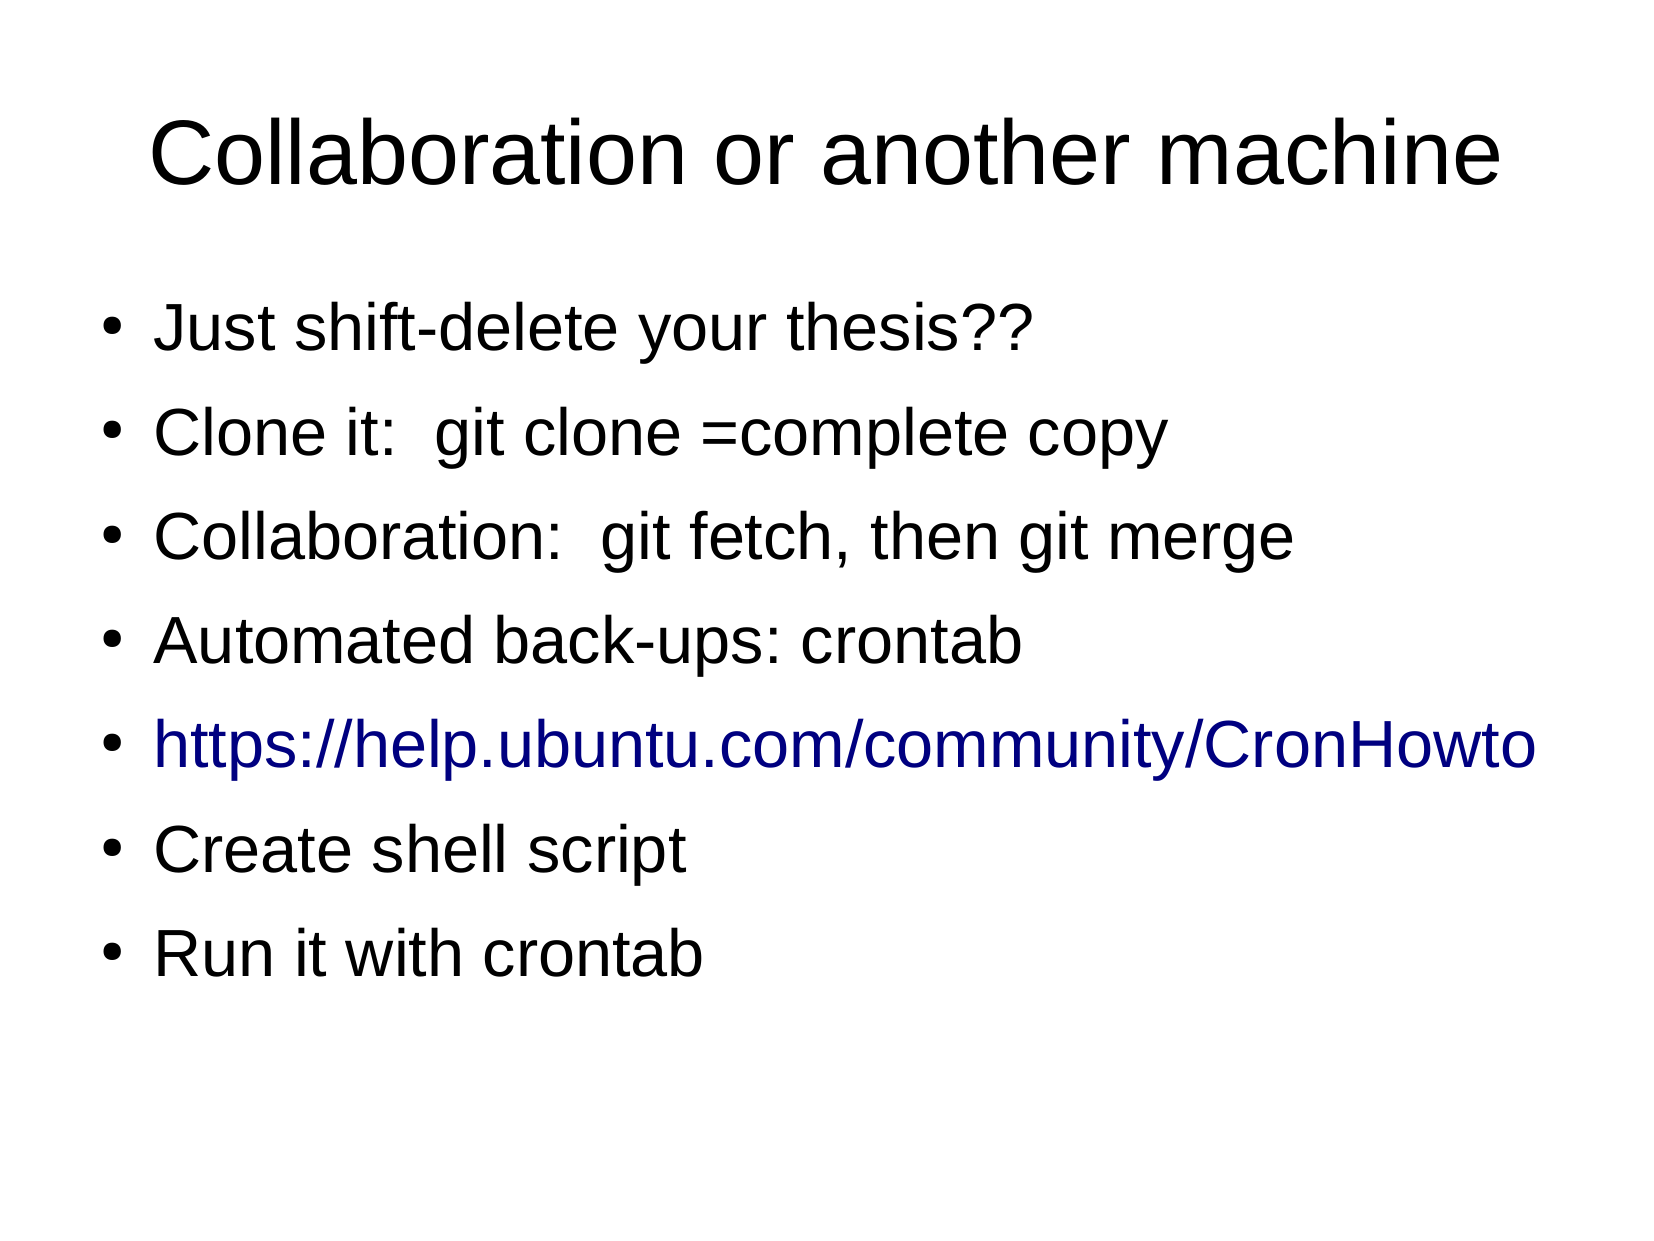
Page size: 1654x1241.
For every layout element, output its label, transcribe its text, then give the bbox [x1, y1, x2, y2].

list Just shift-delete your thesis?? Clone it: git clone =complete copy Collaboration: git fetch, then git merge Automated back-ups: crontab https://help.ubuntu.com/community/CronHowto Create shell script Run it with crontab [82, 290, 1571, 1010]
title Collaboration or another machine [82, 49, 1571, 257]
